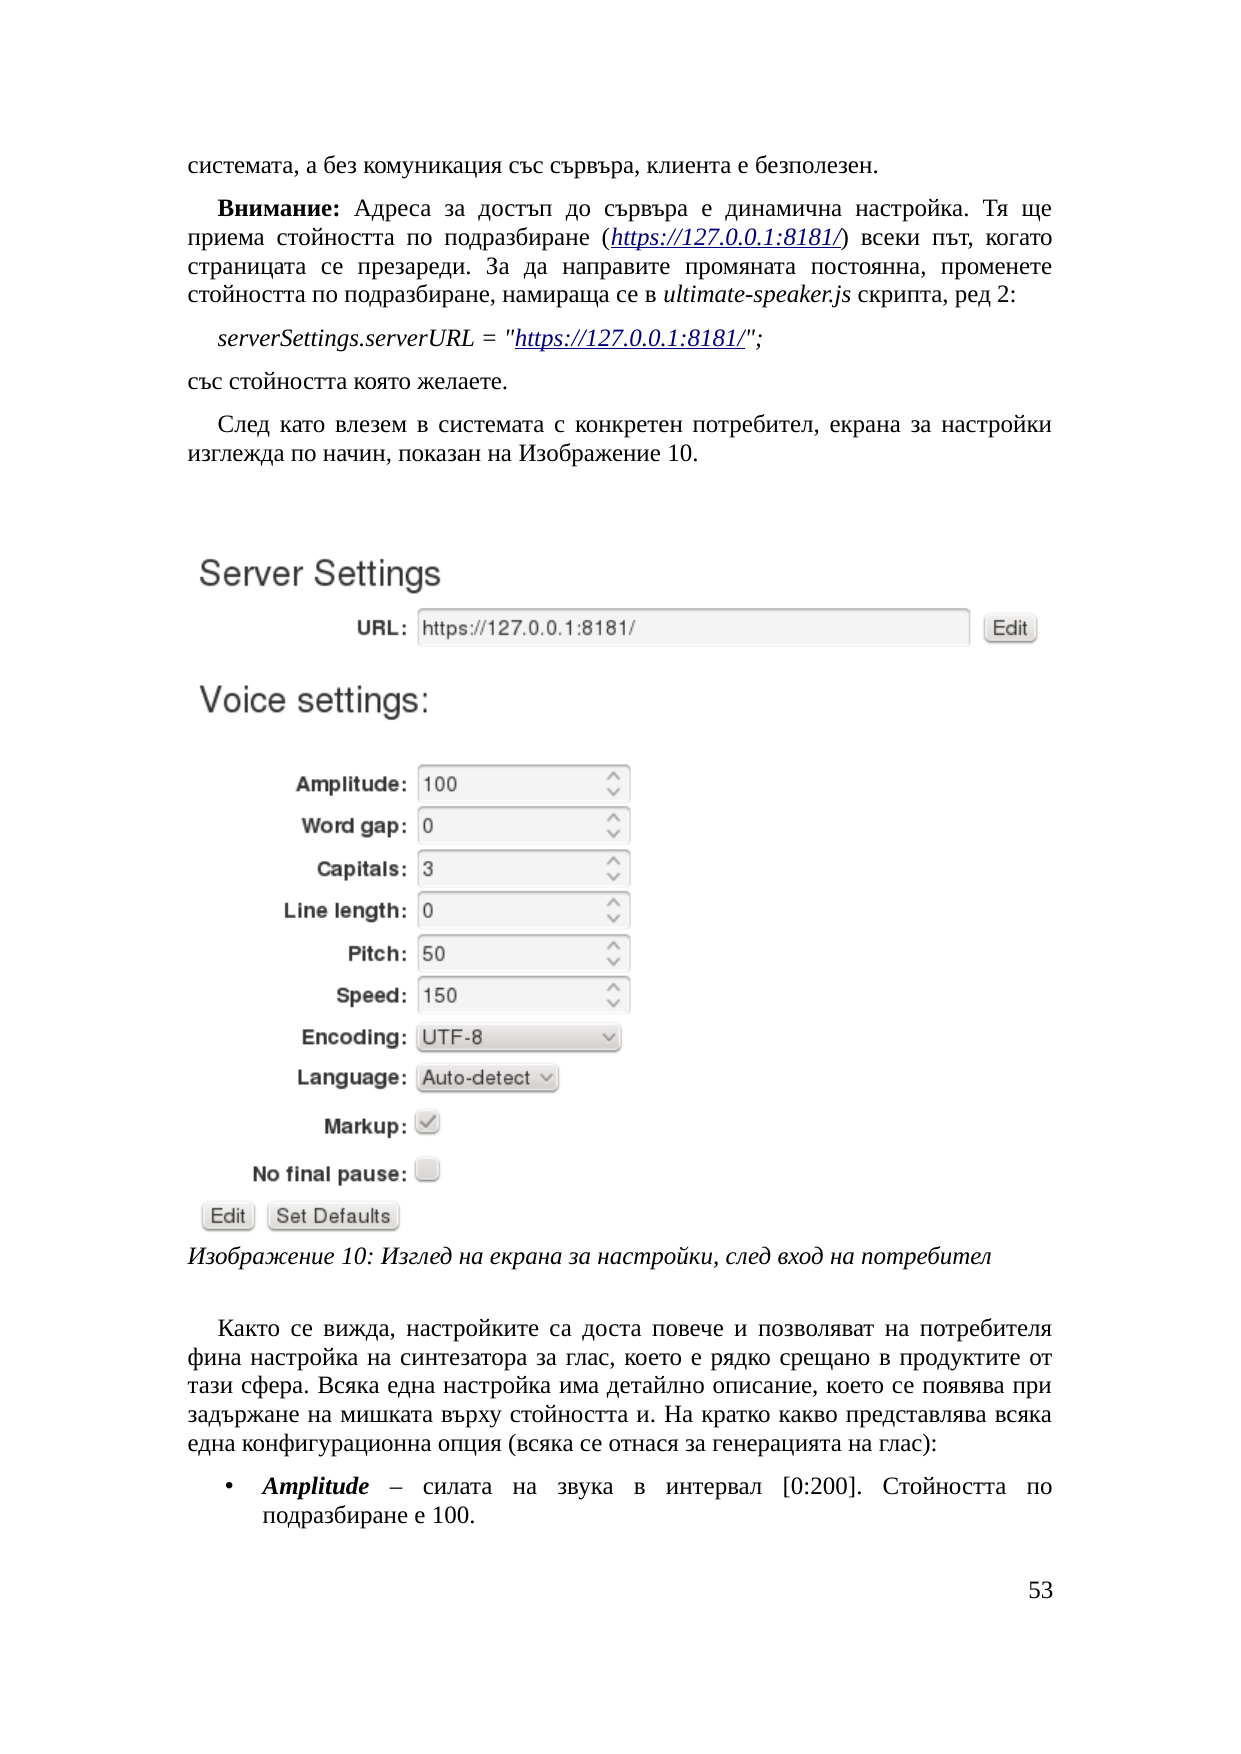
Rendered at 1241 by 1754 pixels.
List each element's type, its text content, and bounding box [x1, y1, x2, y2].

text Както се вижда, настройките са доста повече и позволяват на потребителя фина настройка на синтезатора за глас, което е рядко срещано в продуктите от тази сфера. Всяка една настройка има детайлно описание, което се появява при задържане на мишката върху стойността и. На кратко какво представлява всяка една конфигурационна опция (всяка се отнася за генерацията на глас): [187, 1313, 1053, 1457]
text със стойността която желаете. [187, 366, 1053, 395]
text След като влезем в системата с конкретен потребител, екрана за настройки изглежда по начин, показан на Изображение 10. [187, 409, 1053, 467]
text serverSettings.serverURL = "https://127.0.0.1:8181/"; [187, 323, 1053, 352]
text системата, а без комуникация със сървъра, клиента е безполезен. [187, 150, 1053, 179]
list Amplitude – силата на звука в интервал [0:200]. Стойността по подразбиране е 100. [225, 1471, 1053, 1529]
text Изображение 10: Изглед на екрана за настройки, след вход на потребител [187, 1241, 1053, 1269]
text Внимание: Адреса за достъп до сървъра е динамична настройка. Тя ще приема стойността по подразбиране (https://127.0.0.1:8181/) всеки път, когато страницата се презареди. За да направите промяната постоянна, променете стойността по подразбиране, намираща се в ultimate-speaker.js скрипта, ред 2: [187, 193, 1053, 308]
picture [187, 537, 1053, 1241]
